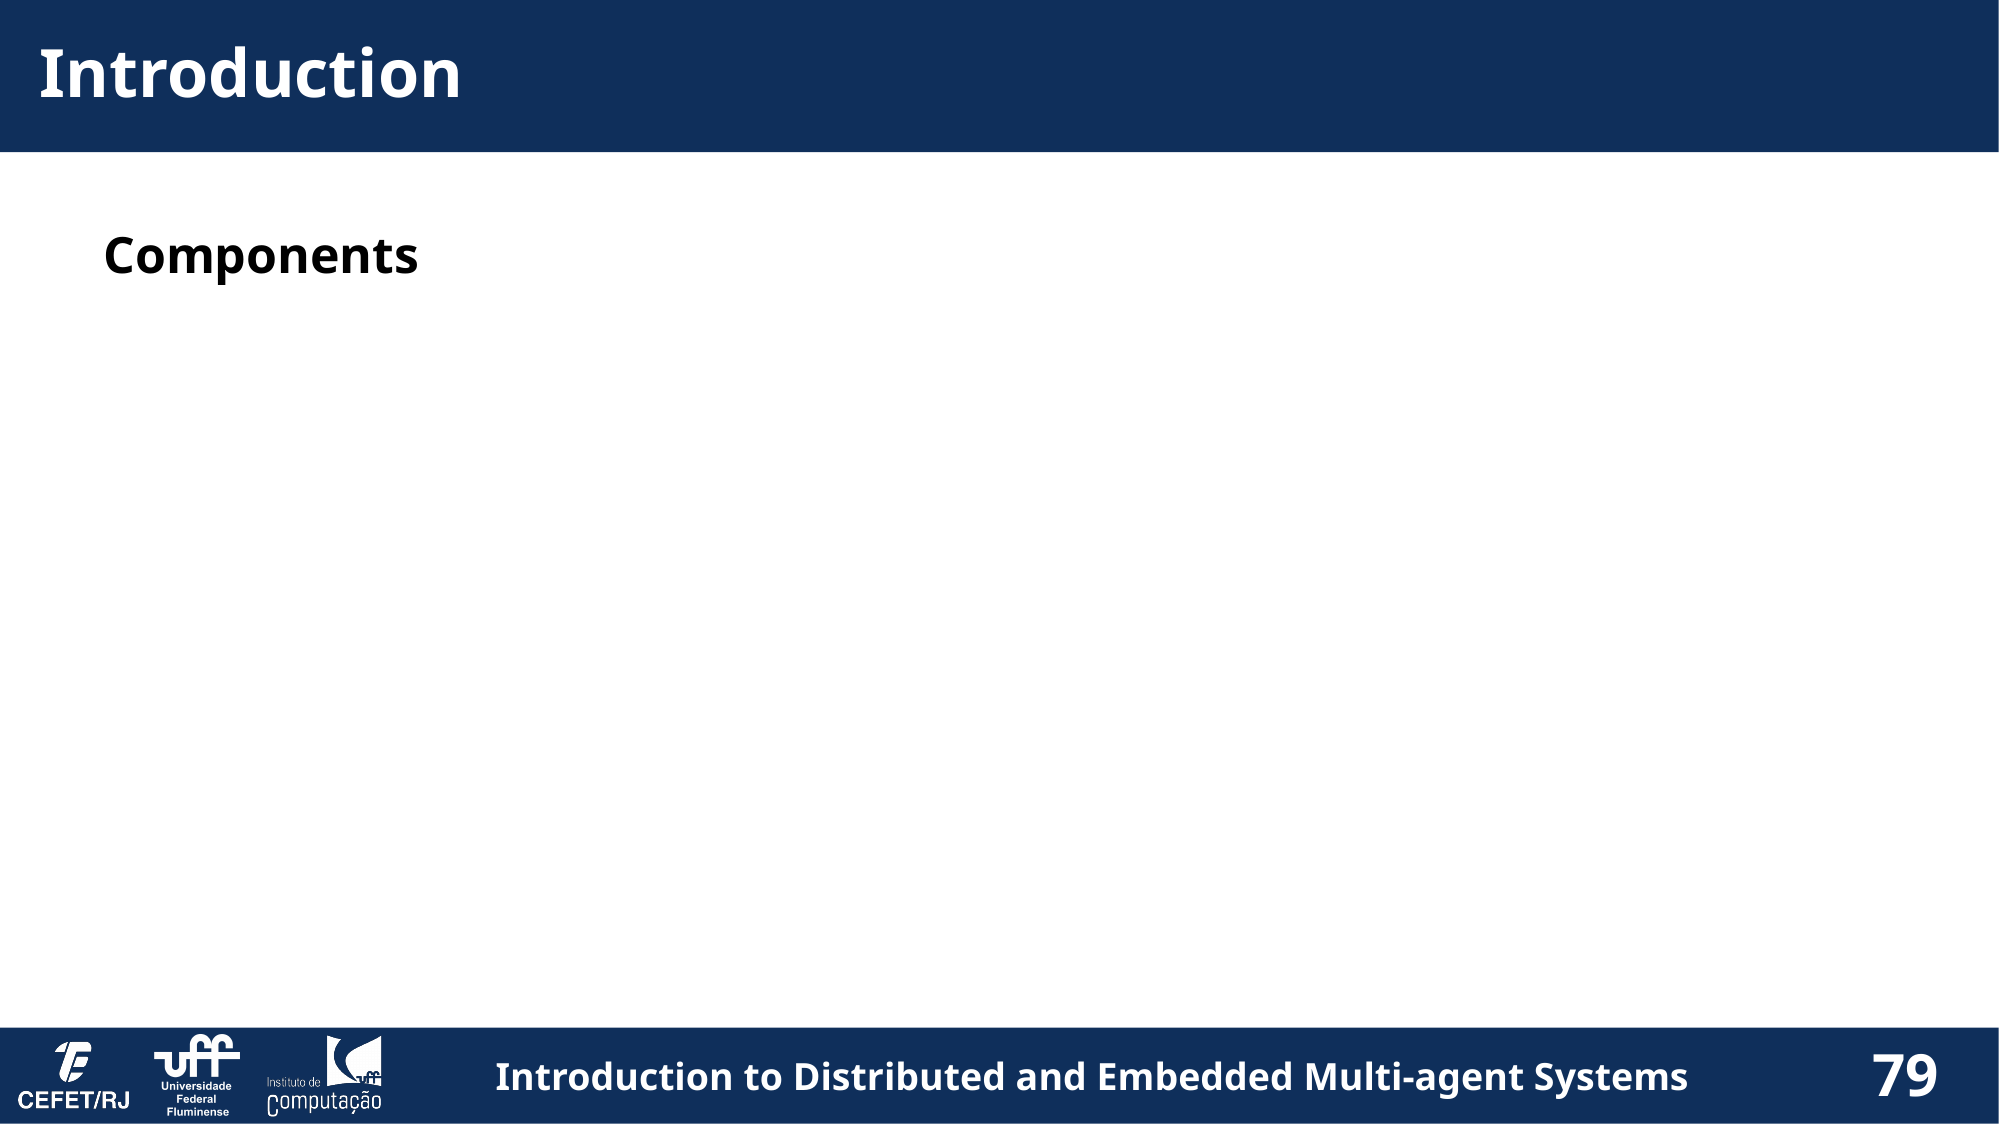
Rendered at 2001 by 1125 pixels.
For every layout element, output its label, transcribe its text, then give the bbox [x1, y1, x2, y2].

picture [153, 1033, 241, 1121]
picture [265, 1033, 383, 1117]
text_box Components [88, 216, 1949, 352]
text_box Introduction [25, 23, 1999, 119]
picture [18, 1021, 129, 1125]
